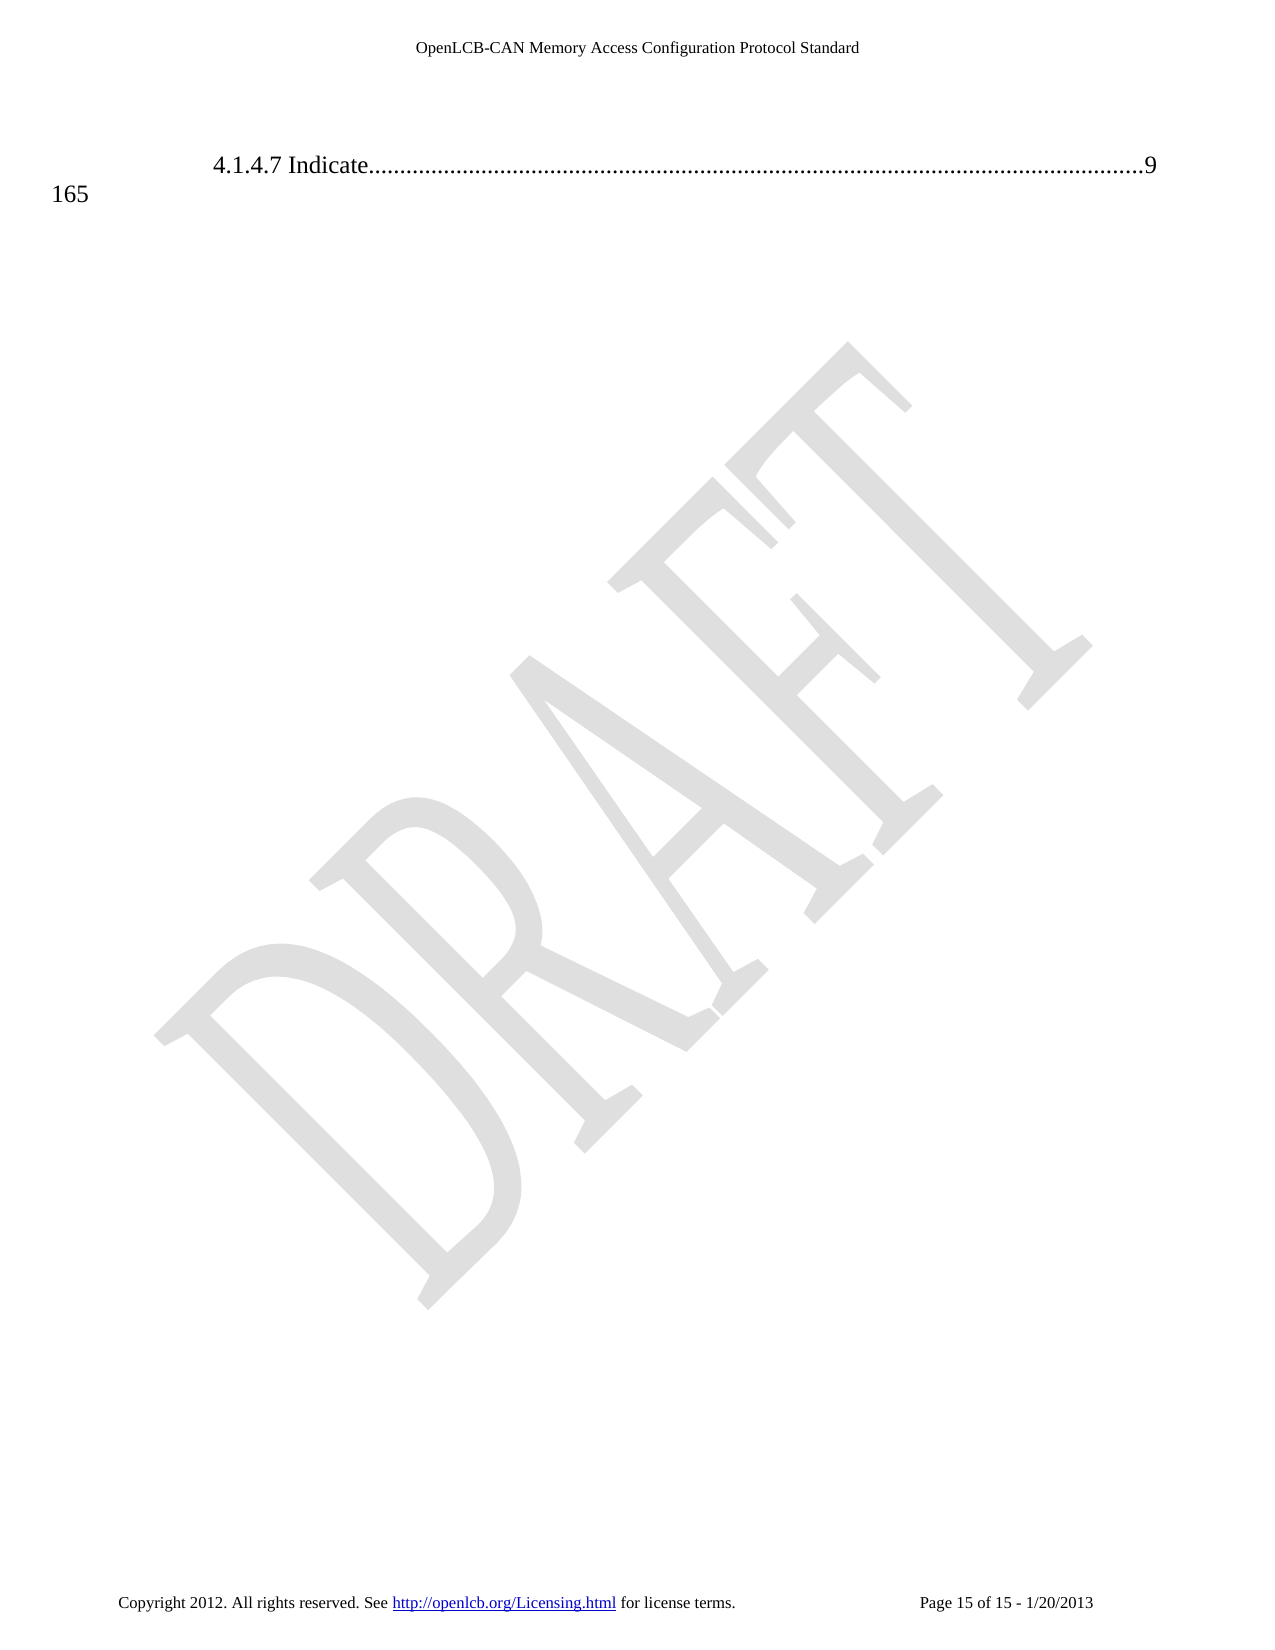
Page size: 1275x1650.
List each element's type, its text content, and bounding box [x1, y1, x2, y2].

text 4.1.4.7 Indicate 9 [207, 150, 1157, 179]
